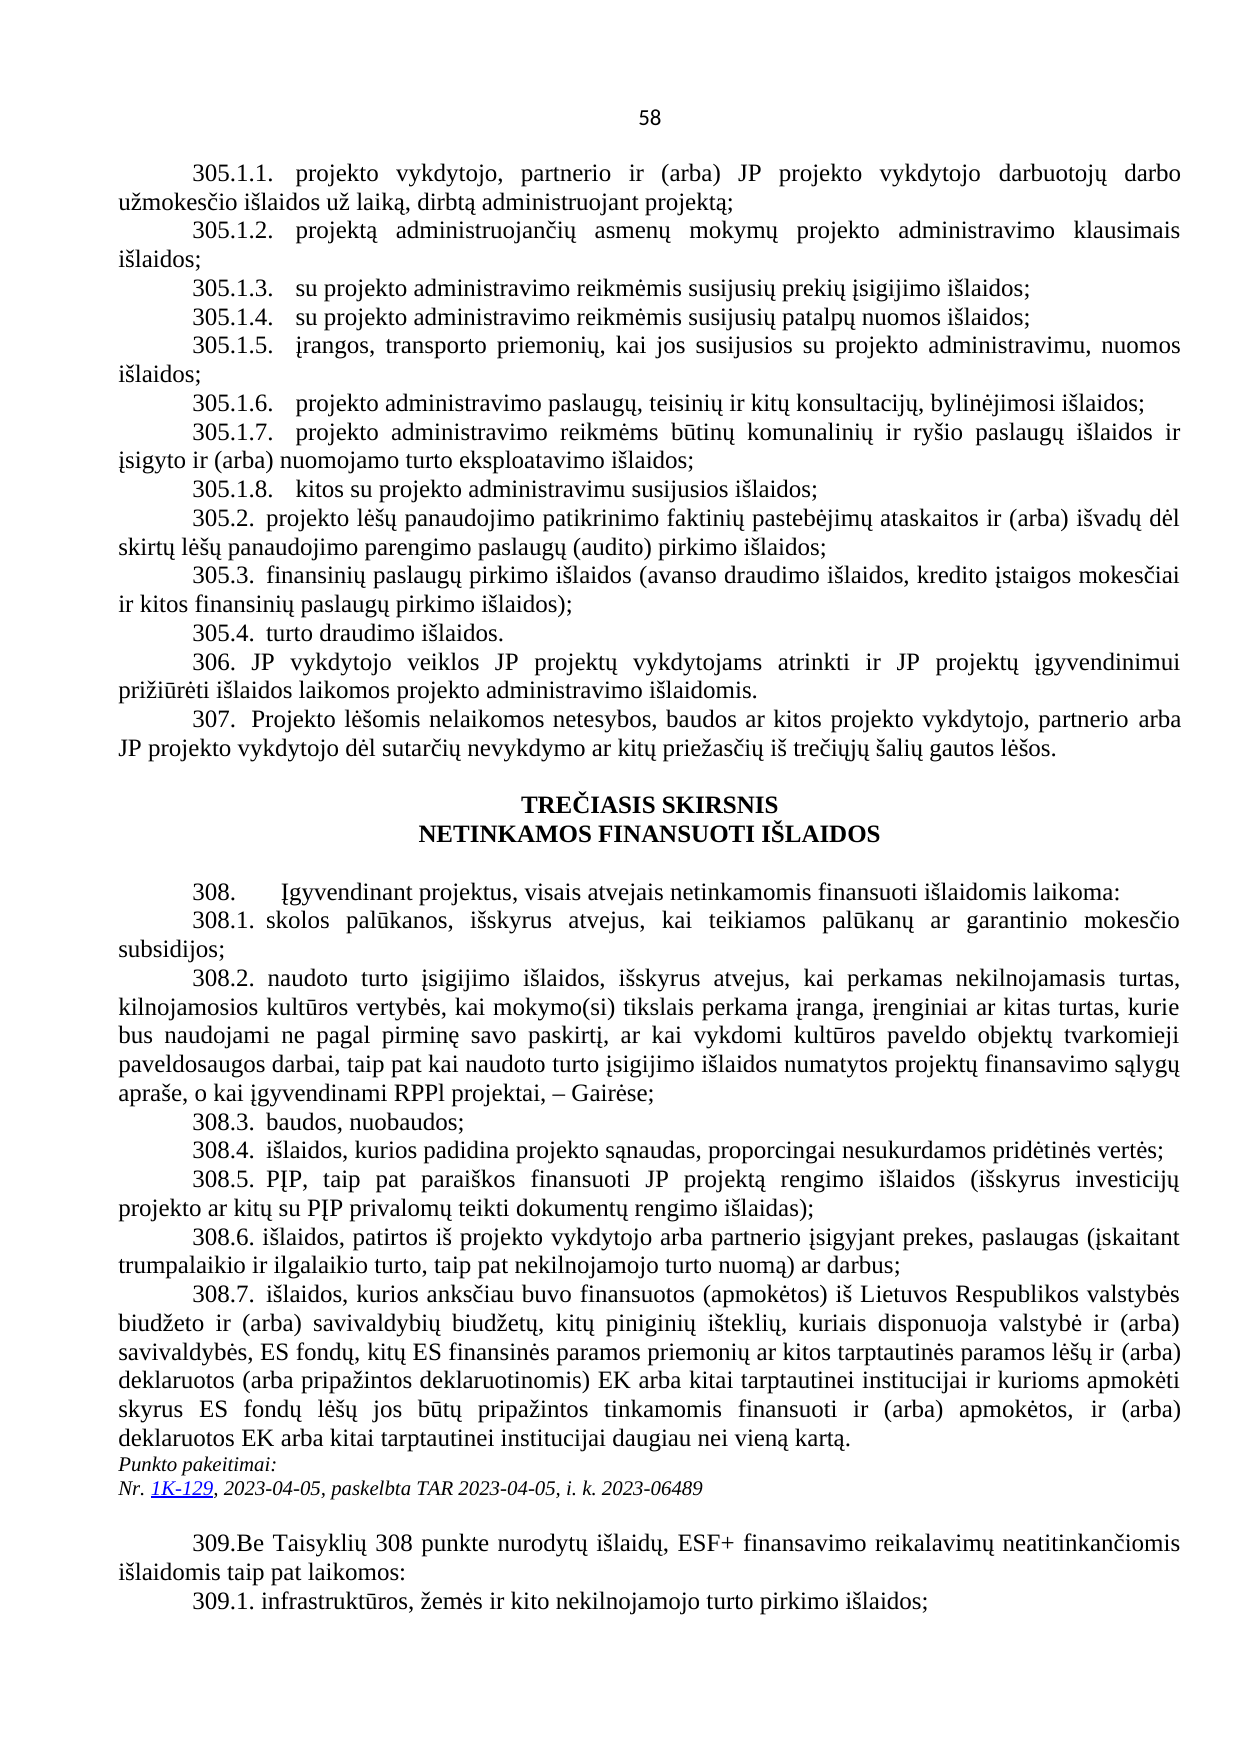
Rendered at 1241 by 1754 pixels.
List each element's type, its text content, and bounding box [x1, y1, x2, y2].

text Punkto pakeitimai: [118, 1452, 1181, 1476]
subtitle TREČIASIS SKIRSNIS [118, 790, 1181, 819]
text 308.2. naudoto turto įsigijimo išlaidos, išskyrus atvejus, kai perkamas nekilnojamasis turtas, kilnojamosios kultūros vertybės, kai mokymo(si) tikslais perkama įranga, įrenginiai ar kitas turtas, kurie bus naudojami ne pagal pirminę savo paskirtį, ar kai vykdomi kultūros paveldo objektų tvarkomieji paveldosaugos darbai, taip pat kai naudoto turto įsigijimo išlaidos numatytos projektų finansavimo sąlygų apraše, o kai įgyvendinami RPPl projektai, – Gairėse; [118, 963, 1181, 1107]
text 305.3. finansinių paslaugų pirkimo išlaidos (avanso draudimo išlaidos, kredito įstaigos mokesčiai ir kitos finansinių paslaugų pirkimo išlaidos); [118, 560, 1181, 618]
text 308.7. išlaidos, kurios anksčiau buvo finansuotos (apmokėtos) iš Lietuvos Respublikos valstybės biudžeto ir (arba) savivaldybių biudžetų, kitų piniginių išteklių, kuriais disponuoja valstybė ir (arba) savivaldybės, ES fondų, kitų ES finansinės paramos priemonių ar kitos tarptautinės paramos lėšų ir (arba) deklaruotos (arba pripažintos deklaruotinomis) EK arba kitai tarptautinei institucijai ir kurioms apmokėti skyrus ES fondų lėšų jos būtų pripažintos tinkamomis finansuoti ir (arba) apmokėtos, ir (arba) deklaruotos EK arba kitai tarptautinei institucijai daugiau nei vieną kartą. [118, 1279, 1181, 1452]
text 308.5. PĮP, taip pat paraiškos finansuoti JP projektą rengimo išlaidos (išskyrus investicijų projekto ar kitų su PĮP privalomų teikti dokumentų rengimo išlaidas); [118, 1164, 1181, 1222]
text Nr. 1K-129, 2023-04-05, paskelbta TAR 2023-04-05, i. k. 2023-06489 [118, 1476, 1181, 1500]
text 308.1. skolos palūkanos, išskyrus atvejus, kai teikiamos palūkanų ar garantinio mokesčio subsidijos; [118, 905, 1181, 963]
text 305.1.5. įrangos, transporto priemonių, kai jos susijusios su projekto administravimu, nuomos išlaidos; [118, 330, 1181, 388]
text 305.1.1. projekto vykdytojo, partnerio ir (arba) JP projekto vykdytojo darbuotojų darbo užmokesčio išlaidos už laiką, dirbtą administruojant projektą; [118, 158, 1181, 215]
text 305.2. projekto lėšų panaudojimo patikrinimo faktinių pastebėjimų ataskaitos ir (arba) išvadų dėl skirtų lėšų panaudojimo parengimo paslaugų (audito) pirkimo išlaidos; [118, 503, 1181, 560]
text 309. Be Taisyklių 308 punkte nurodytų išlaidų, ESF+ finansavimo reikalavimų neatitinkančiomis išlaidomis taip pat laikomos: [118, 1528, 1181, 1586]
text 305.1.2. projektą administruojančių asmenų mokymų projekto administravimo klausimais išlaidos; [118, 215, 1181, 273]
text 308.6. išlaidos, patirtos iš projekto vykdytojo arba partnerio įsigyjant prekes, paslaugas (įskaitant trumpalaikio ir ilgalaikio turto, taip pat nekilnojamojo turto nuomą) ar darbus; [118, 1222, 1181, 1279]
subtitle NETINKAMOS FINANSUOTI IŠLAIDOS [118, 819, 1181, 848]
text 305.1.4. su projekto administravimo reikmėmis susijusių patalpų nuomos išlaidos; [118, 302, 1181, 330]
text 307. Projekto lėšomis nelaikomos netesybos, baudos ar kitos projekto vykdytojo, partnerio arba JP projekto vykdytojo dėl sutarčių nevykdymo ar kitų priežasčių iš trečiųjų šalių gautos lėšos. [118, 704, 1181, 762]
text 305.1.3. su projekto administravimo reikmėmis susijusių prekių įsigijimo išlaidos; [118, 273, 1181, 302]
text 305.4. turto draudimo išlaidos. [118, 618, 1181, 647]
text 306. JP vykdytojo veiklos JP projektų vykdytojams atrinkti ir JP projektų įgyvendinimui prižiūrėti išlaidos laikomos projekto administravimo išlaidomis. [118, 647, 1181, 704]
text 305.1.7. projekto administravimo reikmėms būtinų komunalinių ir ryšio paslaugų išlaidos ir įsigyto ir (arba) nuomojamo turto eksploatavimo išlaidos; [118, 417, 1181, 474]
text 308.4. išlaidos, kurios padidina projekto sąnaudas, proporcingai nesukurdamos pridėtinės vertės; [118, 1135, 1181, 1164]
text 305.1.6. projekto administravimo paslaugų, teisinių ir kitų konsultacijų, bylinėjimosi išlaidos; [118, 388, 1181, 417]
text 305.1.8. kitos su projekto administravimu susijusios išlaidos; [118, 474, 1181, 503]
text 308.3. baudos, nuobaudos; [118, 1107, 1181, 1135]
text 308. Įgyvendinant projektus, visais atvejais netinkamomis finansuoti išlaidomis laikoma: [118, 877, 1181, 905]
text 309.1. infrastruktūros, žemės ir kito nekilnojamojo turto pirkimo išlaidos; [118, 1586, 1181, 1615]
